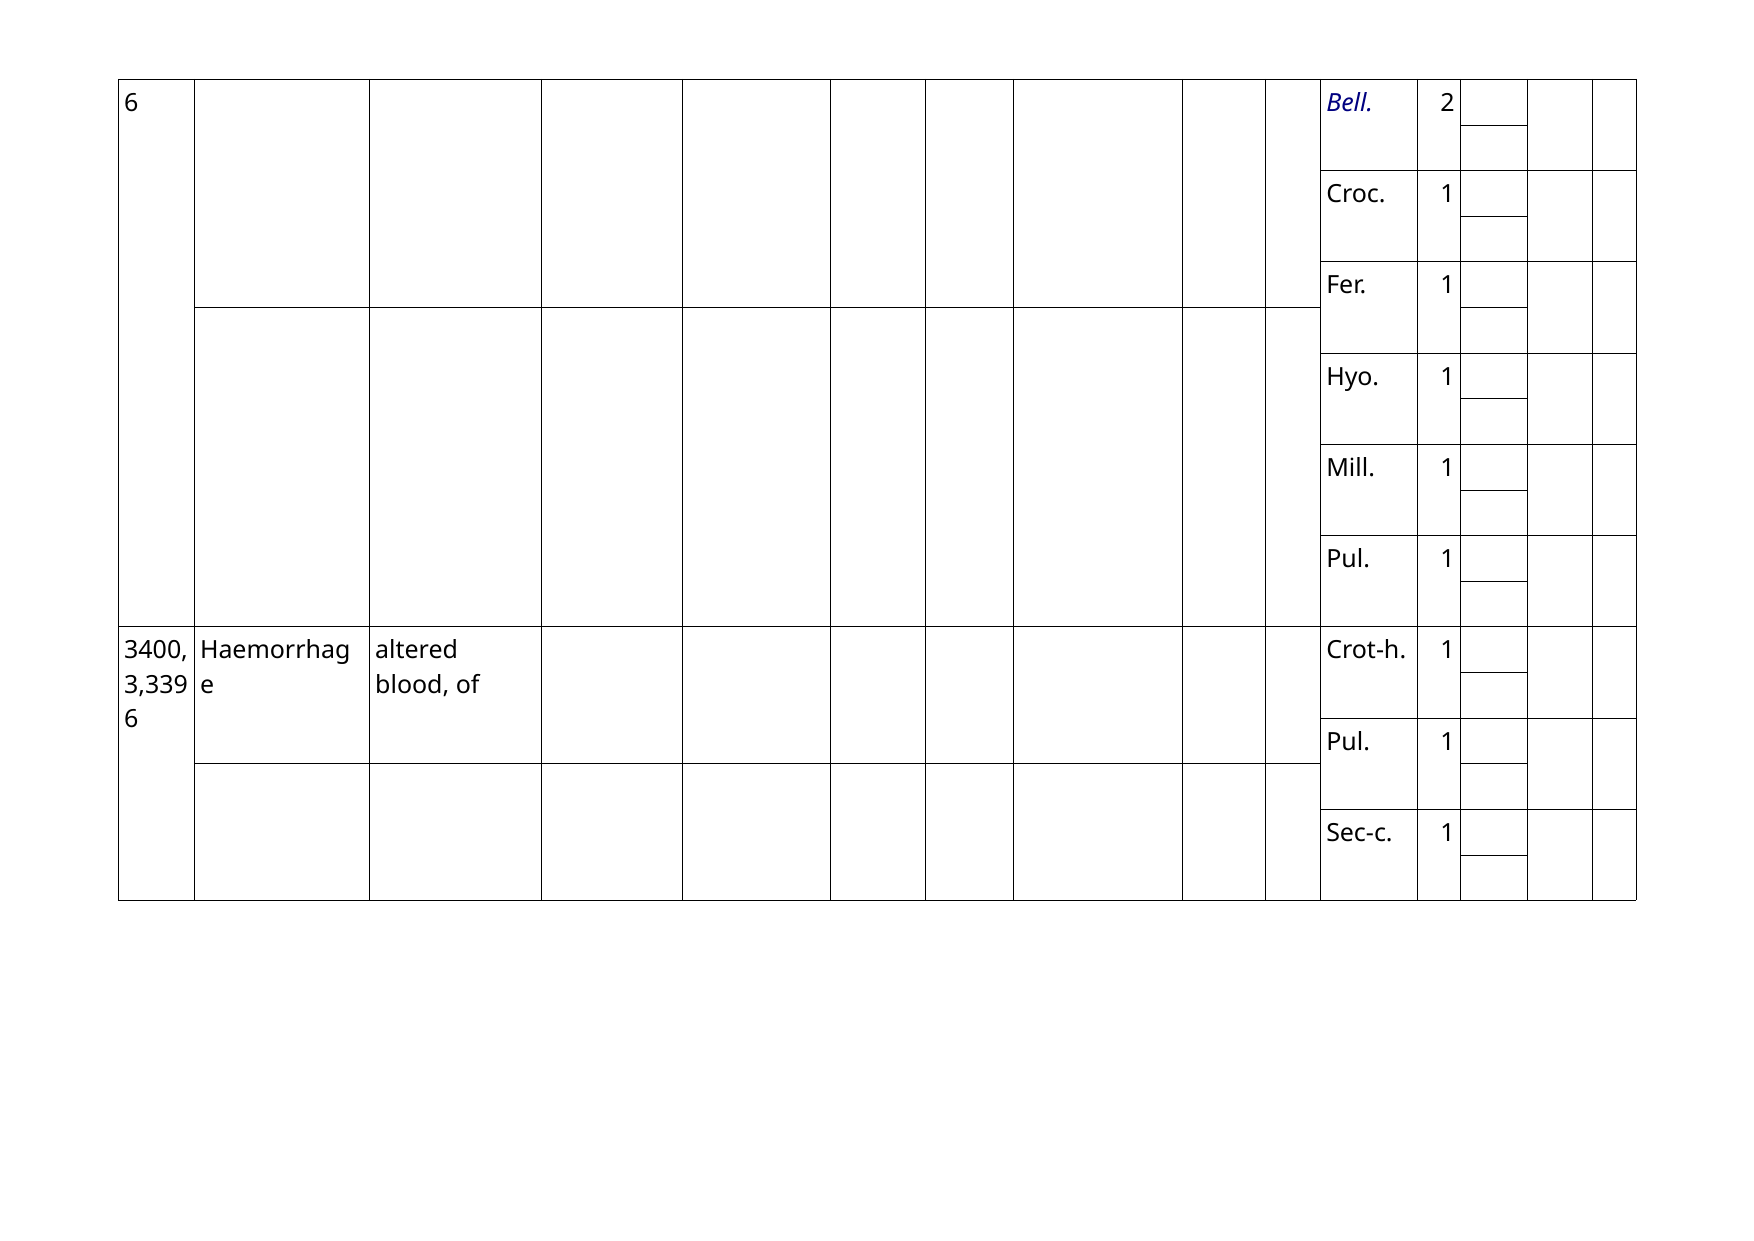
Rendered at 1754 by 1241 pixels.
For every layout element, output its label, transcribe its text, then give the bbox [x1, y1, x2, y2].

table_cell 1 [1418, 171, 1460, 261]
table_cell Pul. [1321, 719, 1417, 809]
table_cell [683, 80, 830, 307]
table_cell [542, 627, 682, 763]
table_cell [1014, 80, 1182, 307]
table_cell 1 [1418, 627, 1460, 718]
table_cell [1461, 354, 1527, 398]
table_cell altered blood, of [370, 627, 541, 763]
table_cell [831, 80, 925, 307]
table_cell [1528, 80, 1592, 170]
table_cell [1461, 764, 1527, 809]
table_cell Fer. [1321, 262, 1417, 353]
table_cell [1014, 764, 1182, 900]
table_cell [1461, 856, 1527, 900]
table_cell [1528, 262, 1592, 353]
table_cell [542, 308, 682, 626]
table_cell [926, 308, 1013, 626]
table_cell [1461, 627, 1527, 672]
table_cell [1461, 582, 1527, 626]
table_cell [1461, 217, 1527, 261]
table_cell 2 [1418, 80, 1460, 170]
table_cell 1 [1418, 445, 1460, 535]
table_cell [1461, 536, 1527, 581]
table_cell [1461, 673, 1527, 718]
table_cell [1461, 171, 1527, 216]
table_cell [542, 80, 682, 307]
table_cell [1014, 308, 1182, 626]
table_cell [1593, 627, 1636, 718]
table_cell Hyo. [1321, 354, 1417, 444]
table_cell [1461, 491, 1527, 535]
table_cell 1 [1418, 810, 1460, 900]
table_cell [1266, 627, 1320, 763]
table_cell [1528, 536, 1592, 626]
table_cell Sec-c. [1321, 810, 1417, 900]
table_cell [1183, 764, 1265, 900]
table_cell [1266, 764, 1320, 900]
table_cell [831, 308, 925, 626]
table_cell [370, 308, 541, 626]
table_cell [1593, 719, 1636, 809]
table_cell [1461, 810, 1527, 854]
table_cell [926, 764, 1013, 900]
table_cell [542, 764, 682, 900]
table_cell 6 [119, 80, 194, 626]
table_cell [1593, 445, 1636, 535]
table_cell [926, 627, 1013, 763]
table_cell [370, 764, 541, 900]
table_cell [1266, 80, 1320, 307]
table_cell [1461, 445, 1527, 489]
table_cell [1183, 80, 1265, 307]
table_cell Pul. [1321, 536, 1417, 626]
table_cell [1461, 262, 1527, 307]
table_cell [1461, 719, 1527, 763]
table_cell 1 [1418, 262, 1460, 353]
table_cell [1183, 627, 1265, 763]
table_cell Haemorrhage [195, 627, 369, 763]
table_cell 1 [1418, 719, 1460, 809]
table_cell Croc. [1321, 171, 1417, 261]
table_cell [1528, 171, 1592, 261]
table_cell [1528, 445, 1592, 535]
table_cell [1593, 810, 1636, 900]
table_cell [195, 308, 369, 626]
table_cell [683, 308, 830, 626]
table_cell [1528, 354, 1592, 444]
table_cell [1461, 308, 1527, 353]
table_cell [195, 80, 369, 307]
table_cell [1593, 262, 1636, 353]
table_cell [1014, 627, 1182, 763]
table_cell [683, 764, 830, 900]
table_cell [831, 764, 925, 900]
table_cell [831, 627, 925, 763]
table_cell [1593, 354, 1636, 444]
table_cell [1593, 171, 1636, 261]
table_cell Bell. [1321, 80, 1417, 170]
table_cell [1528, 627, 1592, 718]
table_cell [1593, 80, 1636, 170]
table_cell [1461, 126, 1527, 170]
table_cell [370, 80, 541, 307]
table_cell 1 [1418, 354, 1460, 444]
table_cell 3400,3,3396 [119, 627, 194, 900]
table_cell [1461, 80, 1527, 124]
table_cell [1528, 719, 1592, 809]
table_cell Crot-h. [1321, 627, 1417, 718]
table_cell [1266, 308, 1320, 626]
table_cell Mill. [1321, 445, 1417, 535]
table_cell [195, 764, 369, 900]
table_cell [926, 80, 1013, 307]
table_cell [1461, 399, 1527, 444]
table_cell 1 [1418, 536, 1460, 626]
table_cell [1593, 536, 1636, 626]
table_cell [683, 627, 830, 763]
table_cell [1183, 308, 1265, 626]
table_cell [1528, 810, 1592, 900]
